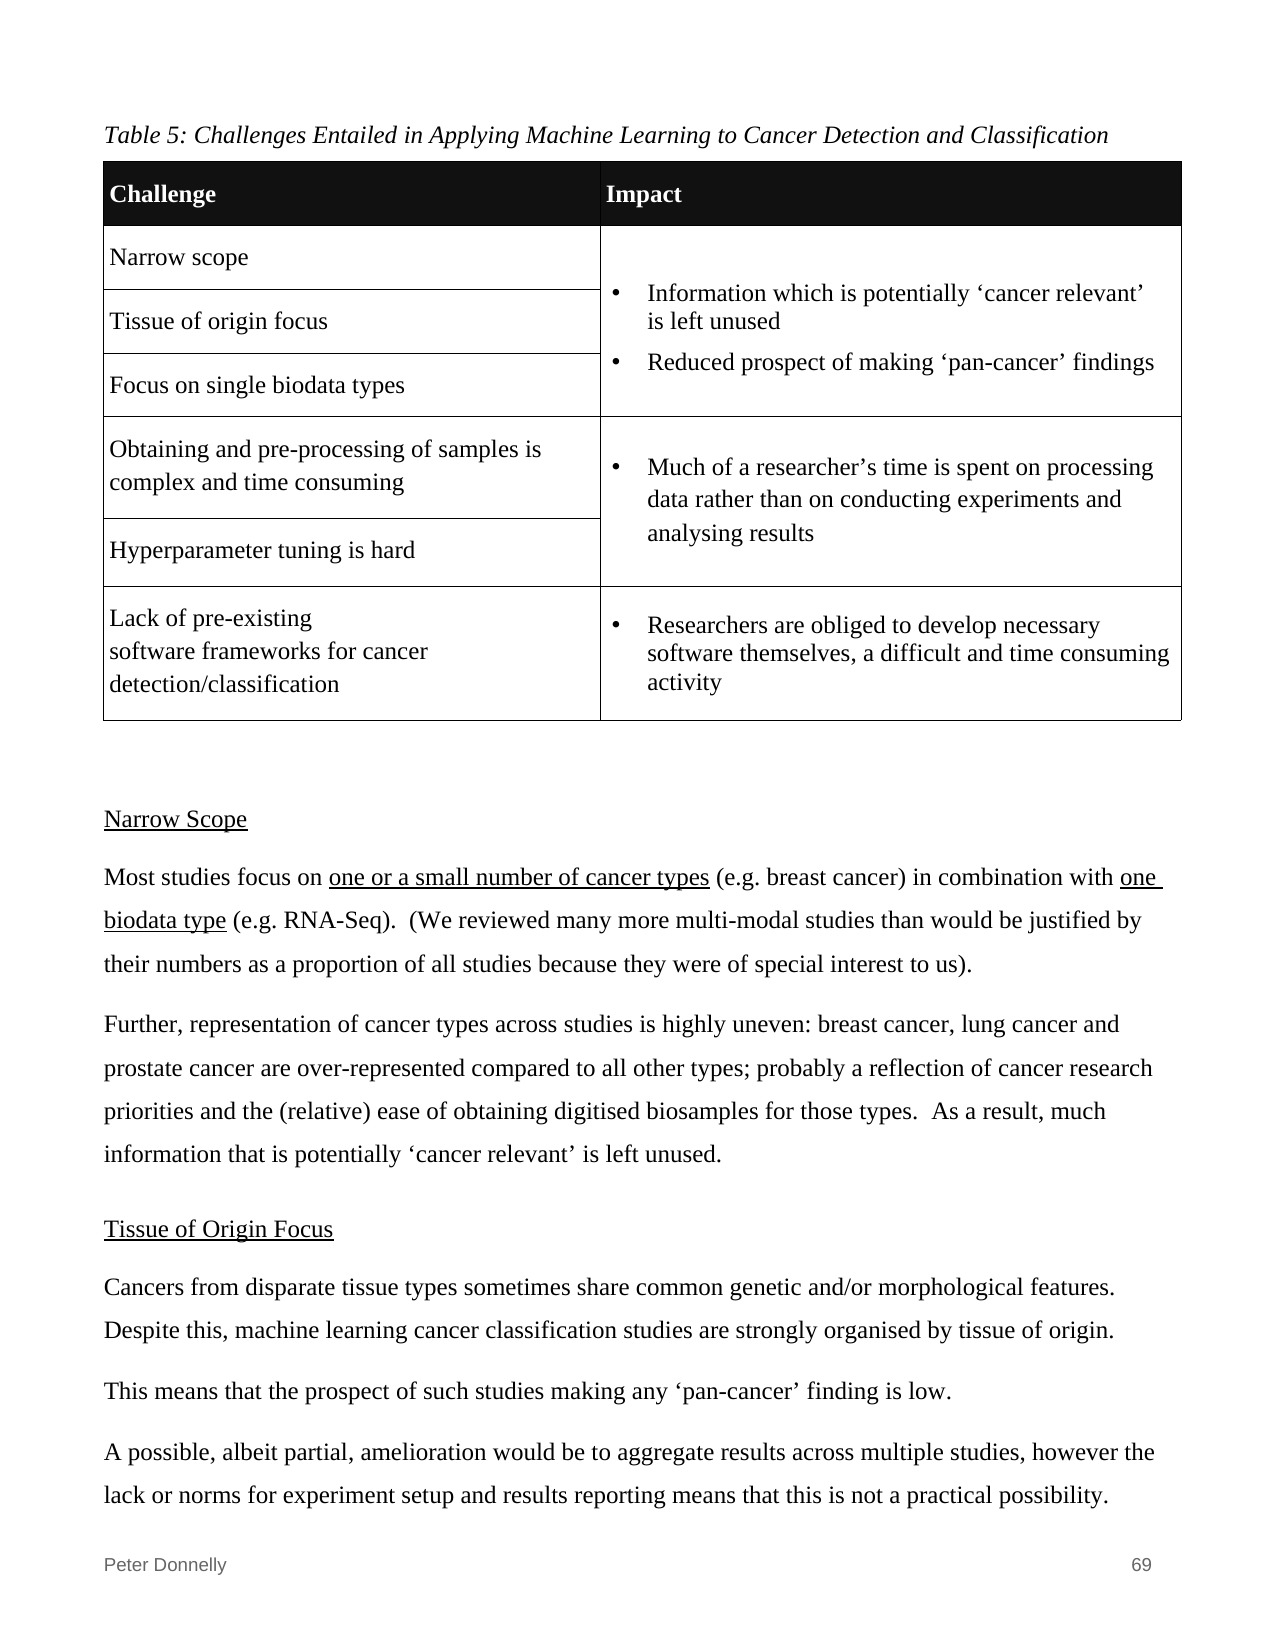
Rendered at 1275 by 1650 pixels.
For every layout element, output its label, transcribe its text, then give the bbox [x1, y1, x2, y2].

table_cell Lack of pre-existing software frameworks for cancer detection/classification [104, 587, 600, 720]
text This means that the prospect of such studies making any ‘pan-cancer’ finding is low. [103, 1376, 1181, 1405]
text Narrow Scope [103, 804, 1181, 833]
text Further, representation of cancer types across studies is highly uneven: breast cancer, lung cancer and prostate cancer are over-represented compared to all other types; probably a reflection of cancer research priorities and the (relative) ease of obtaining digitised biosamples for those types. As a result, much information that is potentially ‘cancer relevant’ is left unused. [103, 1009, 1181, 1168]
table_cell Narrow scope [104, 226, 600, 289]
text Table 5: Challenges Entailed in Applying Machine Learning to Cancer Detection and Classification [103, 120, 1181, 148]
text Most studies focus on one or a small number of cancer types (e.g. breast cancer) in combination with one biodata type (e.g. RNA-Seq). (We reviewed many more multi-modal studies than would be justified by their numbers as a proportion of all studies because they were of special interest to us). [103, 862, 1181, 977]
table_cell Tissue of origin focus [104, 290, 600, 353]
table_cell Hyperparameter tuning is hard [104, 519, 600, 586]
text A possible, albeit partial, amelioration would be to aggregate results across multiple studies, however the lack or norms for experiment setup and results reporting means that this is not a practical possibility. [103, 1437, 1181, 1509]
table_cell Information which is potentially ‘cancer relevant’ is left unused Reduced prospect of making ‘pan-cancer’ findings [601, 226, 1181, 416]
text Cancers from disparate tissue types sometimes share common genetic and/or morphological features. Despite this, machine learning cancer classification studies are strongly organised by tissue of origin. [103, 1272, 1181, 1344]
table_cell Obtaining and pre-processing of samples is complex and time consuming [104, 417, 600, 518]
text Tissue of Origin Focus [103, 1214, 1181, 1243]
table_cell Much of a researcher’s time is spent on processing data rather than on conducting experiments and analysing results [601, 417, 1181, 586]
table_cell Focus on single biodata types [104, 354, 600, 416]
table_header Impact [601, 162, 1181, 225]
table_cell Researchers are obliged to develop necessary software themselves, a difficult and time consuming activity [601, 587, 1181, 720]
table_header Challenge [104, 162, 600, 225]
